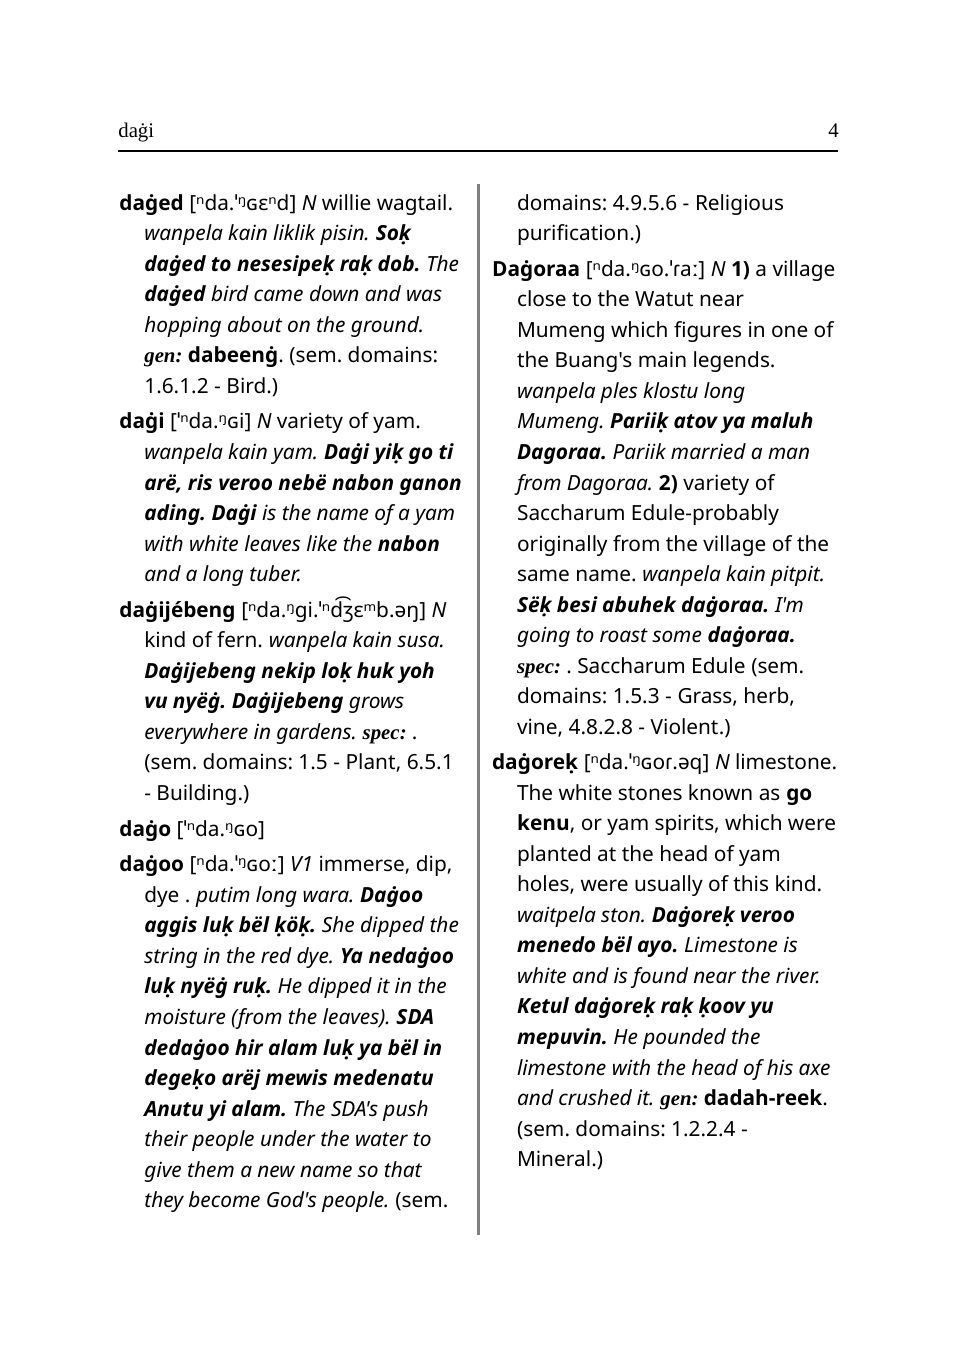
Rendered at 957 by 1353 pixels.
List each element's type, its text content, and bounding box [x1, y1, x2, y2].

text daġed [ⁿda.ˈᵑɢɛⁿd] N willie wagtail. wanpela kain liklik pisin. Soḳ daġed to nesesipeḳ raḳ dob. The daġed bird came down and was hopping about on the ground. gen: dabeenġ. (sem. domains: 1.6.1.2 - Bird.) [119, 186, 465, 403]
text Daġoraa [ⁿda.ᵑɢo.ˈɾaː] N 1) a village close to the Watut near Mumeng which figures in one of the Buang's main legends. wanpela ples klostu long Mumeng. Pariiḳ atov ya maluh Dagoraa. Pariik married a man from Dagoraa. 2) variety of Saccharum Edule-probably originally from the village of the same name. wanpela kain pitpit. Sëḳ besi abuhek daġoraa. I'm going to roast some daġoraa. spec: . Saccharum Edule (sem. domains: 1.5.3 - Grass, herb, vine, 4.8.2.8 - Violent.) [492, 251, 837, 744]
text daġo [ˈⁿda.ᵑɢo] [119, 811, 465, 846]
text daġijébeng [ⁿda.ᵑɡi.ˈⁿd͡ʒɛᵐb.əŋ] N kind of fern. wanpela kain susa. Daġijebeng nekip loḳ huk yoh vu nyëġ. Daġijebeng grows everywhere in gardens. spec: . (sem. domains: 1.5 - Plant, 6.5.1 - Building.) [119, 592, 465, 811]
text daġi [ˈⁿda.ᵑɢi] N variety of yam. wanpela kain yam. Daġi yiḳ go ti arë, ris veroo nebë nabon ganon ading. Daġi is the name of a yam with white leaves like the nabon and a long tuber. [119, 403, 465, 592]
text domains: 4.9.5.6 - Religious purification.) [492, 186, 837, 251]
text daġoreḳ [ⁿda.ˈᵑɢoɾ.əq] N limestone. The white stones known as go kenu, or yam spirits, which were planted at the head of yam holes, were usually of this kind. waitpela ston. Daġoreḳ veroo menedo bël ayo. Limestone is white and is found near the river. Ketul daġoreḳ raḳ ḳoov yu mepuvin. He pounded the limestone with the head of his axe and crushed it. gen: dadah-reek. (sem. domains: 1.2.2.4 - Mineral.) [492, 744, 837, 1177]
text daġoo [ⁿda.ˈᵑɢoː] V1 immerse, dip, dye . putim long wara. Daġoo aggis luḳ bël ḳöḳ. She dipped the string in the red dye. Ya nedaġoo luḳ nyëġ ruḳ. He dipped it in the moisture (from the leaves). SDA dedaġoo hir alam luḳ ya bël in degeḳo arëj mewis medenatu Anutu yi alam. The SDA's push their people under the water to give them a new name so that they become God's people. (sem. [119, 846, 465, 1218]
